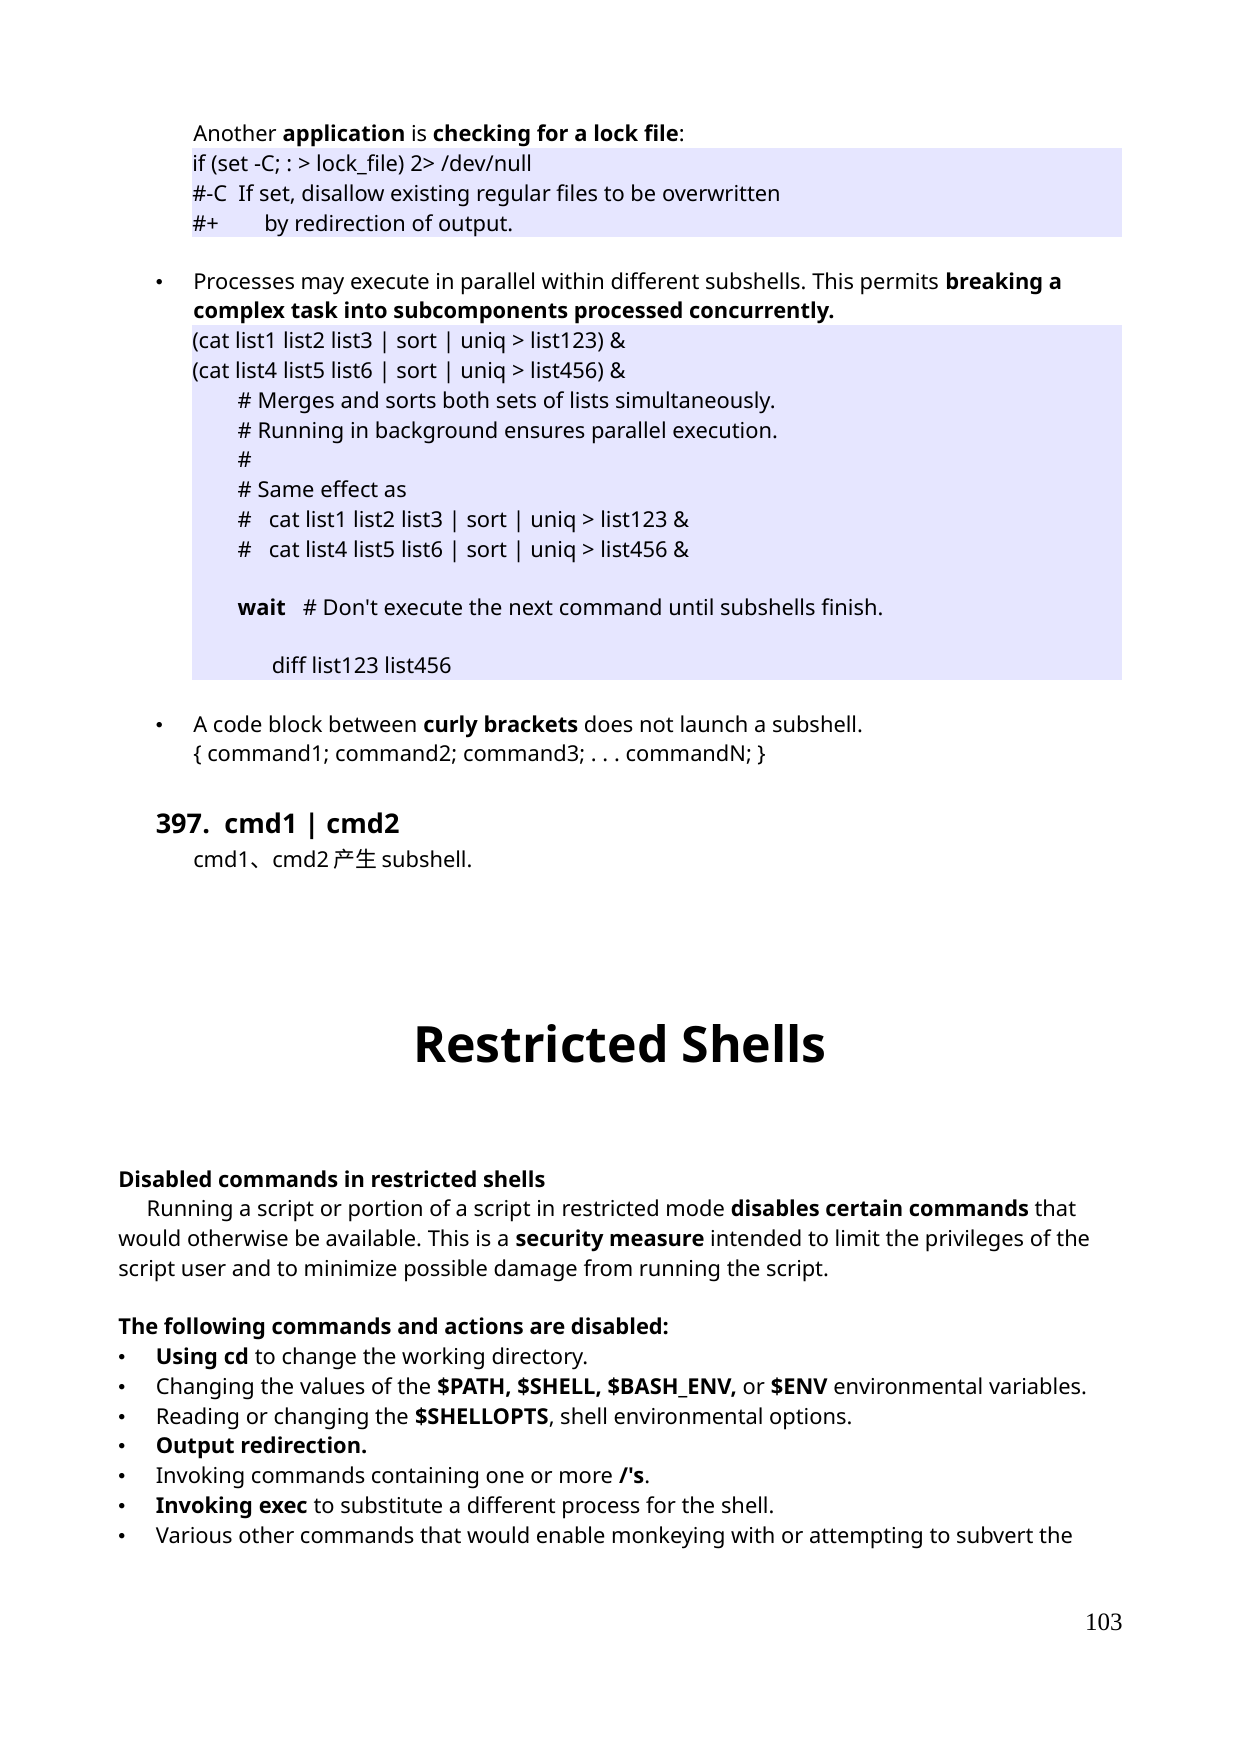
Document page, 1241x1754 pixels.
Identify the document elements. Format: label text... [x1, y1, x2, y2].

list # Same effect as [192, 474, 1122, 504]
list Output redirection. [118, 1430, 1122, 1460]
subtitle Restricted Shells [118, 1009, 1122, 1077]
list cmd1 | cmd2 [156, 805, 1122, 842]
list Reading or changing the $SHELLOPTS, shell environmental options. [118, 1401, 1122, 1430]
list Invoking exec to substitute a different process for the shell. [118, 1490, 1122, 1520]
list The following commands and actions are disabled: [81, 1311, 1122, 1341]
list Running a script or portion of a script in restricted mode disables certain commands that would otherwise be available. This is a security measure intended to limit the privileges of the script user and to minimize possible damage from running the script. [81, 1193, 1122, 1283]
list wait # Don't execute the next command until subshells finish. [192, 592, 1122, 622]
list if (set -C; : > lock_file) 2> /dev/null [192, 148, 1122, 178]
list # Merges and sorts both sets of lists simultaneously. [192, 385, 1122, 415]
list Disabled commands in restricted shells [81, 1164, 1122, 1193]
list Using cd to change the working directory. [118, 1341, 1122, 1371]
list # cat list4 list5 list6 | sort | uniq > list456 & [192, 534, 1122, 564]
list # Running in background ensures parallel execution. [192, 415, 1122, 444]
list #+ by redirection of output. [192, 207, 1122, 237]
list Another application is checking for a lock file: [156, 118, 1122, 148]
list diff list123 list456 [192, 650, 1122, 680]
list # cat list1 list2 list3 | sort | uniq > list123 & [192, 504, 1122, 534]
list (cat list1 list2 list3 | sort | uniq > list123) & [192, 325, 1122, 355]
list cmd1、cmd2产生subshell. [156, 842, 1122, 874]
list { command1; command2; command3; . . . commandN; } [156, 738, 1122, 768]
list Various other commands that would enable monkeying with or attempting to subvert the [118, 1520, 1122, 1549]
list (cat list4 list5 list6 | sort | uniq > list456) & [192, 355, 1122, 385]
list Processes may execute in parallel within different subshells. This permits breaking a complex task into subcomponents processed concurrently. [156, 266, 1122, 325]
list A code block between curly brackets does not launch a subshell. [156, 708, 1122, 738]
list Invoking commands containing one or more /'s. [118, 1460, 1122, 1490]
list Changing the values of the $PATH, $SHELL, $BASH_ENV, or $ENV environmental variables. [118, 1371, 1122, 1401]
list #-C If set, disallow existing regular files to be overwritten [192, 178, 1122, 207]
list # [192, 444, 1122, 474]
